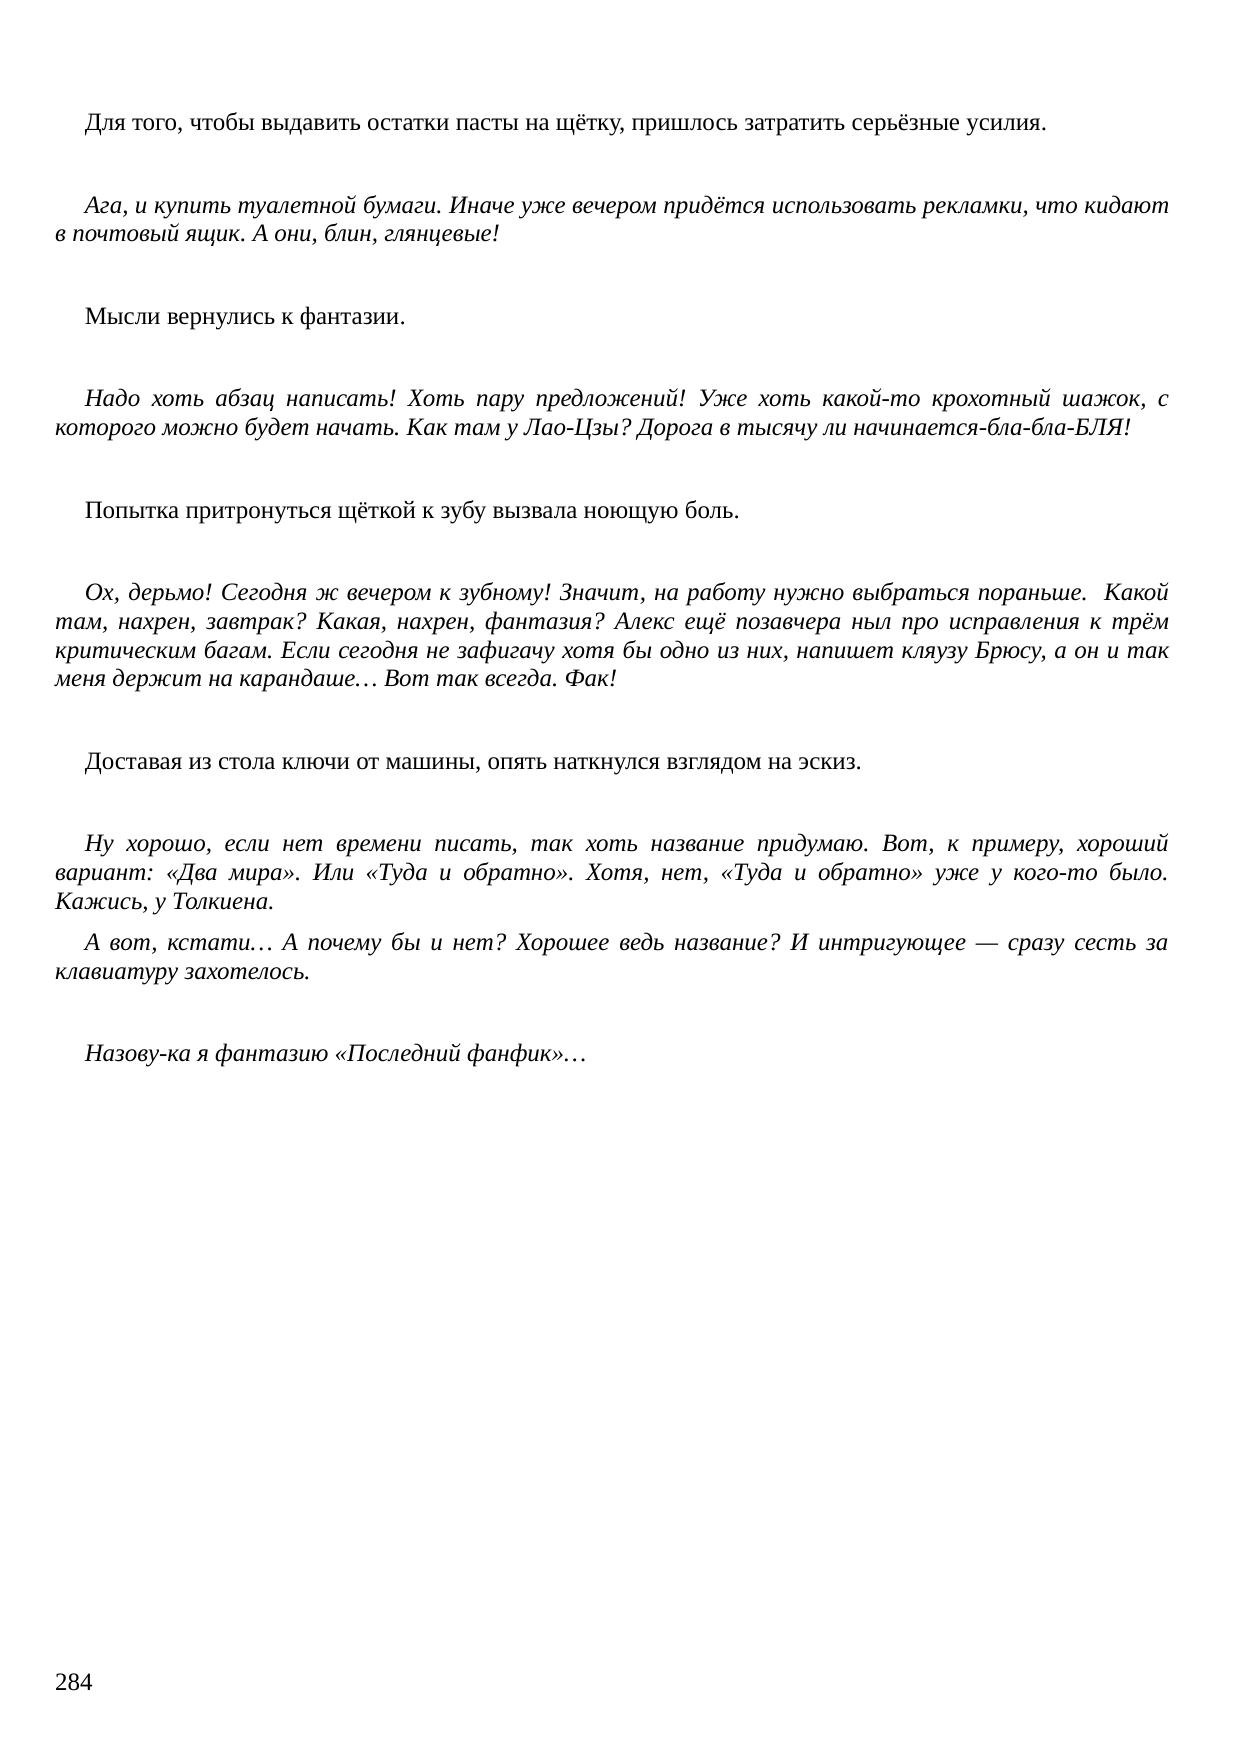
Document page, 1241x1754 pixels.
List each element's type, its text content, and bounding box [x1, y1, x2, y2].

text Доставая из стола ключи от машины, опять наткнулся взглядом на эскиз. [55, 746, 1173, 775]
text Назову-ка я фантазию «Последний фанфик»… [55, 1038, 1173, 1067]
text Для того, чтобы выдавить остатки пасты на щётку, пришлось затратить серьёзные усилия. [55, 107, 1173, 136]
text Попытка притронуться щёткой к зубу вызвала ноющую боль. [55, 495, 1173, 523]
text А вот, кстати… А почему бы и нет? Хорошее ведь название? И интригующее — сразу сесть за клавиатуру захотелось. [55, 927, 1173, 985]
text Ну хорошо, если нет времени писать, так хоть название придумаю. Вот, к примеру, хороший вариант: «Два мира». Или «Туда и обратно». Хотя, нет, «Туда и обратно» уже у кого-то было. Кажись, у Толкиена. [55, 828, 1173, 915]
text Мысли вернулись к фантазии. [55, 301, 1173, 330]
text Ага, и купить туалетной бумаги. Иначе уже вечером придётся использовать рекламки, что кидают в почтовый ящик. А они, блин, глянцевые! [55, 190, 1173, 247]
text Ох, дерьмо! Сегодня ж вечером к зубному! Значит, на работу нужно выбраться пораньше. Какой там, нахрен, завтрак? Какая, нахрен, фантазия? Алекс ещё позавчера ныл про исправления к трём критическим багам. Если сегодня не зафигачу хотя бы одно из них, напишет кляузу Брюсу, а он и так меня держит на карандаше… Вот так всегда. Фак! [55, 577, 1173, 692]
text Надо хоть абзац написать! Хоть пару предложений! Уже хоть какой-то крохотный шажок, с которого можно будет начать. Как там у Лао-Цзы? Дорога в тысячу ли начинается-бла-бла-БЛЯ! [55, 383, 1173, 441]
